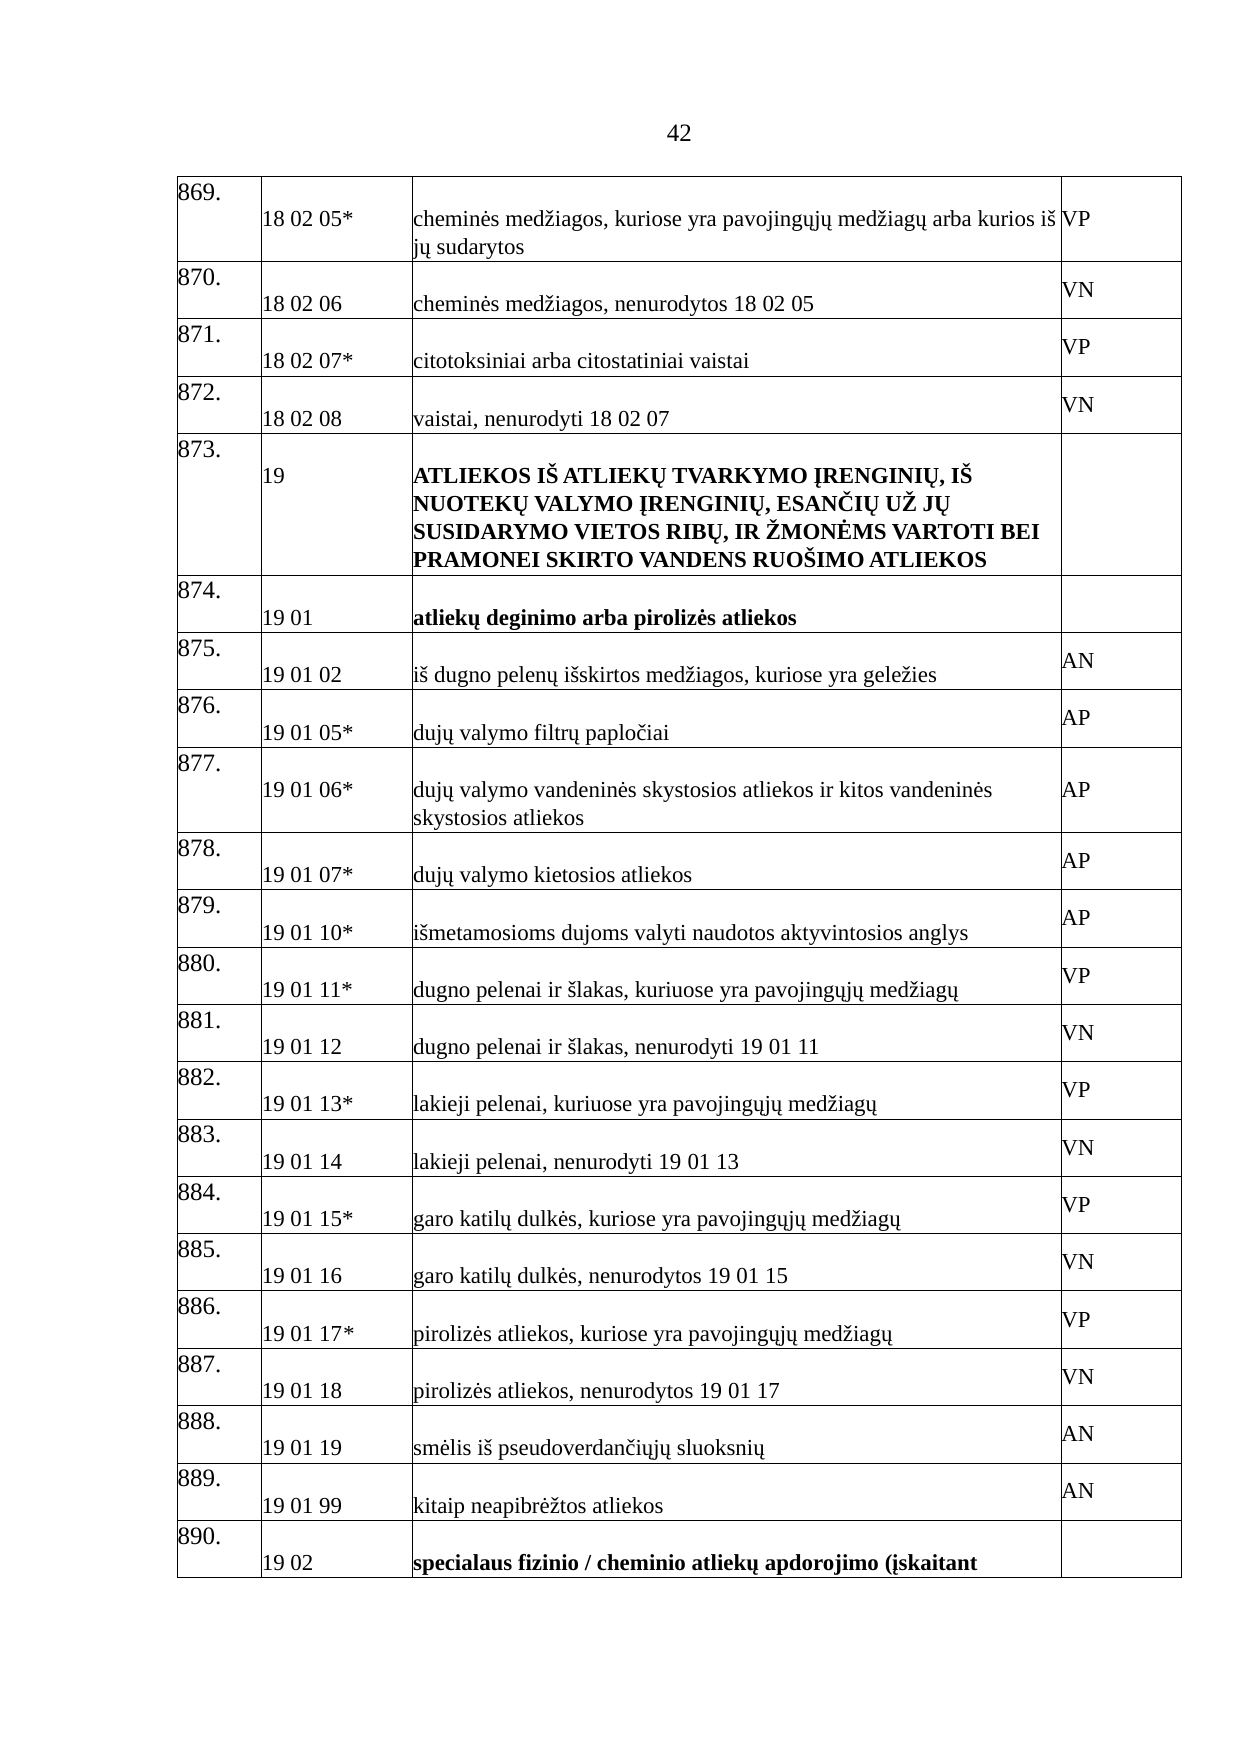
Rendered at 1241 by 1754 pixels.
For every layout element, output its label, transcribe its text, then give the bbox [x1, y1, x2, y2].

table_cell 889. [178, 1464, 261, 1520]
table_cell lakieji pelenai, kuriuose yra pavojingųjų medžiagų [413, 1062, 1061, 1118]
table_cell garo katilų dulkės, nenurodytos 19 01 15 [413, 1234, 1061, 1290]
table_cell 884. [178, 1177, 261, 1233]
table_cell AP [1062, 690, 1181, 747]
table_cell VP [1062, 1291, 1181, 1348]
table_cell 874. [178, 576, 261, 632]
table_cell kitaip neapibrėžtos atliekos [413, 1464, 1061, 1520]
table_cell 19 01 16 [262, 1234, 412, 1290]
table_cell 19 01 14 [262, 1120, 412, 1176]
table_cell cheminės medžiagos, nenurodytos 18 02 05 [413, 262, 1061, 318]
table_cell 19 01 02 [262, 633, 412, 689]
table_cell 871. [178, 319, 261, 376]
table_cell AP [1062, 748, 1181, 832]
table_cell 19 01 15* [262, 1177, 412, 1233]
table_cell 19 02 [262, 1521, 412, 1577]
table_cell 19 01 11* [262, 948, 412, 1004]
table_cell 878. [178, 833, 261, 889]
table_cell 19 [262, 434, 412, 574]
table_cell 890. [178, 1521, 261, 1577]
table_cell [1062, 576, 1181, 632]
table_cell 18 02 06 [262, 262, 412, 318]
table_cell 886. [178, 1291, 261, 1348]
table_cell 876. [178, 690, 261, 747]
table_cell 883. [178, 1120, 261, 1176]
table_cell 18 02 07* [262, 319, 412, 376]
table_cell 880. [178, 948, 261, 1004]
table_cell dugno pelenai ir šlakas, nenurodyti 19 01 11 [413, 1005, 1061, 1061]
table_cell 882. [178, 1062, 261, 1118]
table_cell AN [1062, 1464, 1181, 1520]
table_cell AP [1062, 833, 1181, 889]
table_cell atliekų deginimo arba pirolizės atliekos [413, 576, 1061, 632]
table_cell VN [1062, 1349, 1181, 1405]
table_cell VP [1062, 319, 1181, 376]
table_cell 881. [178, 1005, 261, 1061]
table_cell 19 01 06* [262, 748, 412, 832]
table_cell iš dugno pelenų išskirtos medžiagos, kuriose yra geležies [413, 633, 1061, 689]
table_cell VP [1062, 177, 1181, 261]
table_cell 19 01 19 [262, 1406, 412, 1462]
table_cell lakieji pelenai, nenurodyti 19 01 13 [413, 1120, 1061, 1176]
table_cell 870. [178, 262, 261, 318]
table_cell cheminės medžiagos, kuriose yra pavojingųjų medžiagų arba kurios iš jų sudarytos [413, 177, 1061, 261]
table_cell VN [1062, 377, 1181, 433]
table_cell 19 01 17* [262, 1291, 412, 1348]
table_cell citotoksiniai arba citostatiniai vaistai [413, 319, 1061, 376]
table_cell 873. [178, 434, 261, 574]
table_cell dujų valymo vandeninės skystosios atliekos ir kitos vandeninės skystosios atliekos [413, 748, 1061, 832]
table_cell VP [1062, 948, 1181, 1004]
table_cell 19 01 12 [262, 1005, 412, 1061]
table_cell 19 01 [262, 576, 412, 632]
table_cell VP [1062, 1062, 1181, 1118]
table_cell [1062, 1521, 1181, 1577]
table_cell išmetamosioms dujoms valyti naudotos aktyvintosios anglys [413, 890, 1061, 947]
table_cell dujų valymo filtrų papločiai [413, 690, 1061, 747]
table_cell 19 01 07* [262, 833, 412, 889]
table_cell 875. [178, 633, 261, 689]
table_cell 877. [178, 748, 261, 832]
table_cell 879. [178, 890, 261, 947]
table_cell garo katilų dulkės, kuriose yra pavojingųjų medžiagų [413, 1177, 1061, 1233]
table_cell 888. [178, 1406, 261, 1462]
table_cell AN [1062, 1406, 1181, 1462]
table_cell dujų valymo kietosios atliekos [413, 833, 1061, 889]
table_cell 885. [178, 1234, 261, 1290]
table_cell 872. [178, 377, 261, 433]
table_cell [1062, 434, 1181, 574]
table_cell 19 01 13* [262, 1062, 412, 1118]
table_cell 19 01 18 [262, 1349, 412, 1405]
table_cell 18 02 08 [262, 377, 412, 433]
table_cell dugno pelenai ir šlakas, kuriuose yra pavojingųjų medžiagų [413, 948, 1061, 1004]
table_cell AN [1062, 633, 1181, 689]
table_cell VN [1062, 1005, 1181, 1061]
table_cell 887. [178, 1349, 261, 1405]
table_cell vaistai, nenurodyti 18 02 07 [413, 377, 1061, 433]
table_cell pirolizės atliekos, kuriose yra pavojingųjų medžiagų [413, 1291, 1061, 1348]
table_cell AP [1062, 890, 1181, 947]
table_cell VP [1062, 1177, 1181, 1233]
table_cell 19 01 99 [262, 1464, 412, 1520]
table_cell specialaus fizinio / cheminio atliekų apdorojimo (įskaitant [413, 1521, 1061, 1577]
table_cell VN [1062, 1120, 1181, 1176]
table_cell 18 02 05* [262, 177, 412, 261]
table_cell ATLIEKOS IŠ ATLIEKŲ TVARKYMO ĮRENGINIŲ, IŠ NUOTEKŲ VALYMO ĮRENGINIŲ, ESANČIŲ UŽ JŲ SUSIDARYMO VIETOS RIBŲ, IR ŽMONĖMS VARTOTI BEI PRAMONEI SKIRTO VANDENS RUOŠIMO ATLIEKOS [413, 434, 1061, 574]
table_cell pirolizės atliekos, nenurodytos 19 01 17 [413, 1349, 1061, 1405]
table_cell 19 01 05* [262, 690, 412, 747]
table_cell smėlis iš pseudoverdančiųjų sluoksnių [413, 1406, 1061, 1462]
table_cell VN [1062, 1234, 1181, 1290]
table_cell 869. [178, 177, 261, 261]
table_cell 19 01 10* [262, 890, 412, 947]
table_cell VN [1062, 262, 1181, 318]
